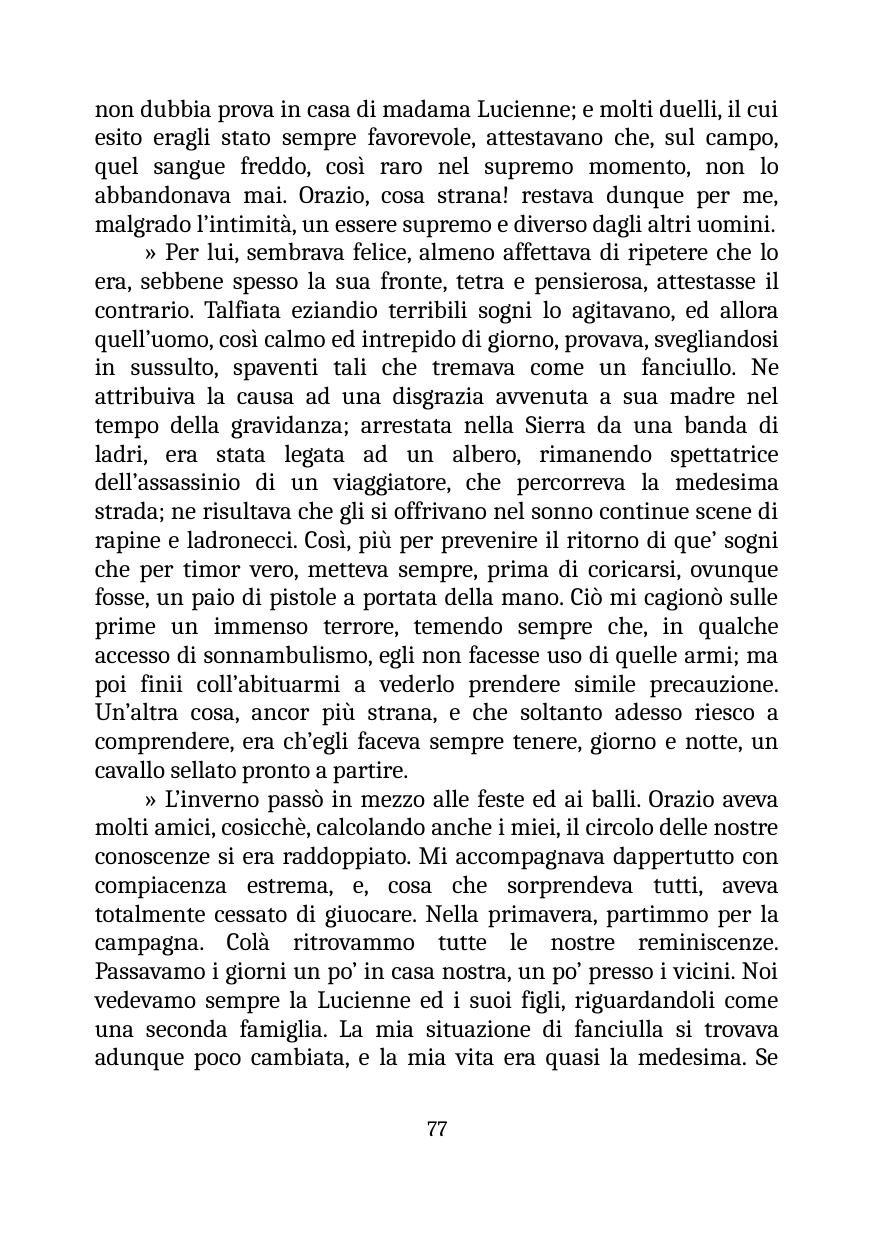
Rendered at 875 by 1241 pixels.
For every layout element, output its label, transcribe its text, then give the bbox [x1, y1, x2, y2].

text » Per lui, sembrava felice, almeno affettava di ripetere che lo era, sebbene spesso la sua fronte, tetra e pensierosa, attestasse il contrario. Talfiata eziandio terribili sogni lo agitavano, ed allora quell’uomo, così calmo ed intrepido di giorno, provava, svegliandosi in sussulto, spaventi tali che tremava come un fanciullo. Ne attribuiva la causa ad una disgrazia avvenuta a sua madre nel tempo della gravidanza; arrestata nella Sierra da una banda di ladri, era stata legata ad un albero, rimanendo spettatrice dell’assassinio di un viaggiatore, che percorreva la medesima strada; ne risultava che gli si offrivano nel sonno continue scene di rapine e ladronecci. Così, più per prevenire il ritorno di que’ sogni che per timor vero, metteva sempre, prima di coricarsi, ovunque fosse, un paio di pistole a portata della mano. Ciò mi cagionò sulle prime un immenso terrore, temendo sempre che, in qualche accesso di sonnambulismo, egli non facesse uso di quelle armi; ma poi finii coll’abituarmi a vederlo prendere simile precauzione. Un’altra cosa, ancor più strana, e che soltanto adesso riesco a comprendere, era ch’egli faceva sempre tenere, giorno e notte, un cavallo sellato pronto a partire. [94, 238, 779, 784]
text non dubbia prova in casa di madama Lucienne; e molti duelli, il cui esito eragli stato sempre favorevole, attestavano che, sul campo, quel sangue freddo, così raro nel supremo momento, non lo abbandonava mai. Orazio, cosa strana! restava dunque per me, malgrado l’intimità, un essere supremo e diverso dagli altri uomini. [94, 94, 779, 238]
text » L’inverno passò in mezzo alle feste ed ai balli. Orazio aveva molti amici, cosicchè, calcolando anche i miei, il circolo delle nostre conoscenze si era raddoppiato. Mi accompagnava dappertutto con compiacenza estrema, e, cosa che sorprendeva tutti, aveva totalmente cessato di giuocare. Nella primavera, partimmo per la campagna. Colà ritrovammo tutte le nostre reminiscenze. Passavamo i giorni un po’ in casa nostra, un po’ presso i vicini. Noi vedevamo sempre la Lucienne ed i suoi figli, riguardandoli come una seconda famiglia. La mia situazione di fanciulla si trovava adunque poco cambiata, e la mia vita era quasi la medesima. Se [94, 784, 779, 1072]
